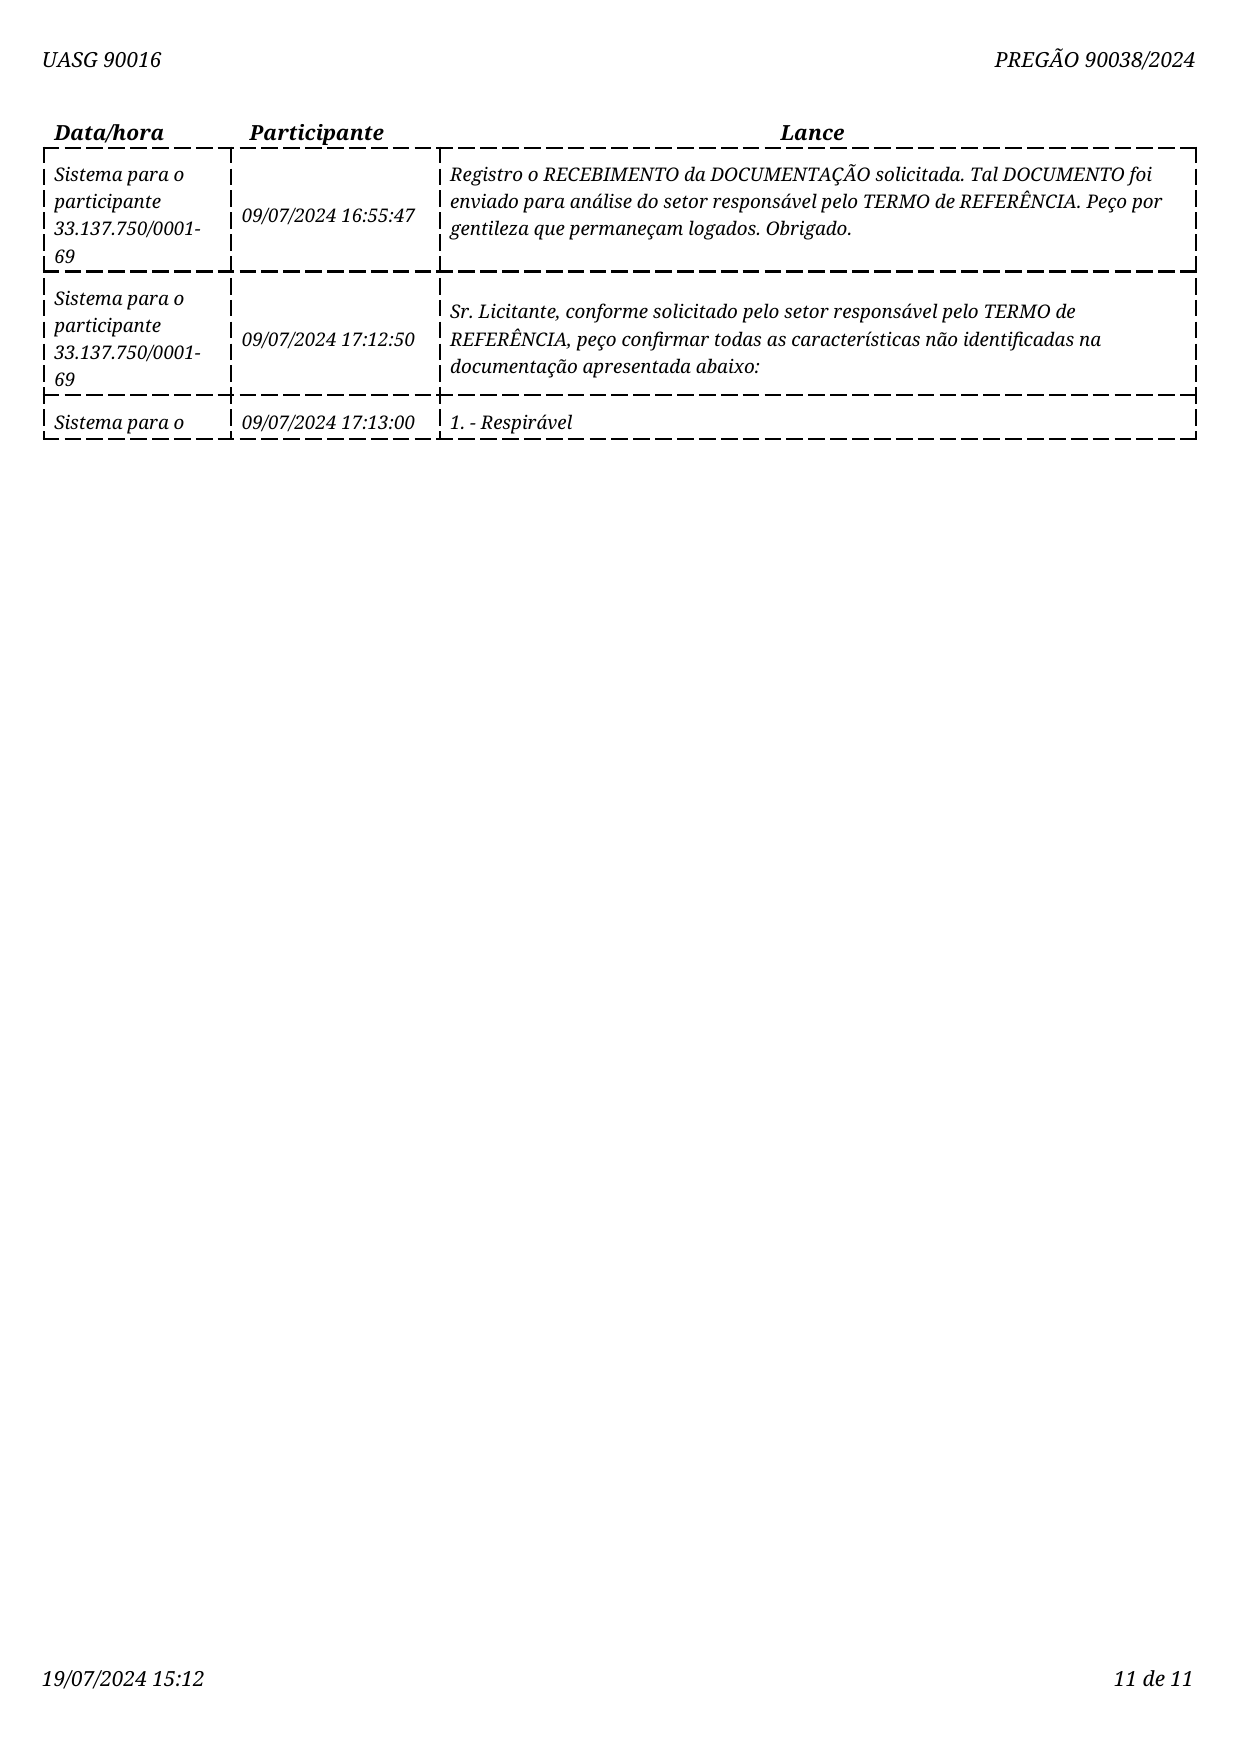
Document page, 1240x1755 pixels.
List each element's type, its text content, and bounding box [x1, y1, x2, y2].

table_cell 1. - Respirável [440, 394, 1196, 438]
table_cell 09/07/2024 17:12:50 [231, 270, 439, 394]
table_cell Sistema para o [44, 394, 231, 438]
table_cell 09/07/2024 17:13:00 [231, 394, 439, 438]
table_cell Sr. Licitante, conforme solicitado pelo setor responsável pelo TERMO de REFERÊNCIA, peço confirmar todas as características não identificadas na documentação apresentada abaixo: [440, 270, 1196, 394]
table_cell Sistema para o participante 33.137.750/0001-69 [44, 270, 231, 394]
table_cell 09/07/2024 16:55:47 [231, 147, 439, 270]
table_cell Sistema para o participante 33.137.750/0001-69 [44, 147, 231, 270]
table_cell Registro o RECEBIMENTO da DOCUMENTAÇÃO solicitada. Tal DOCUMENTO foi enviado para análise do setor responsável pelo TERMO de REFERÊNCIA. Peço por gentileza que permaneçam logados. Obrigado. [440, 147, 1196, 270]
